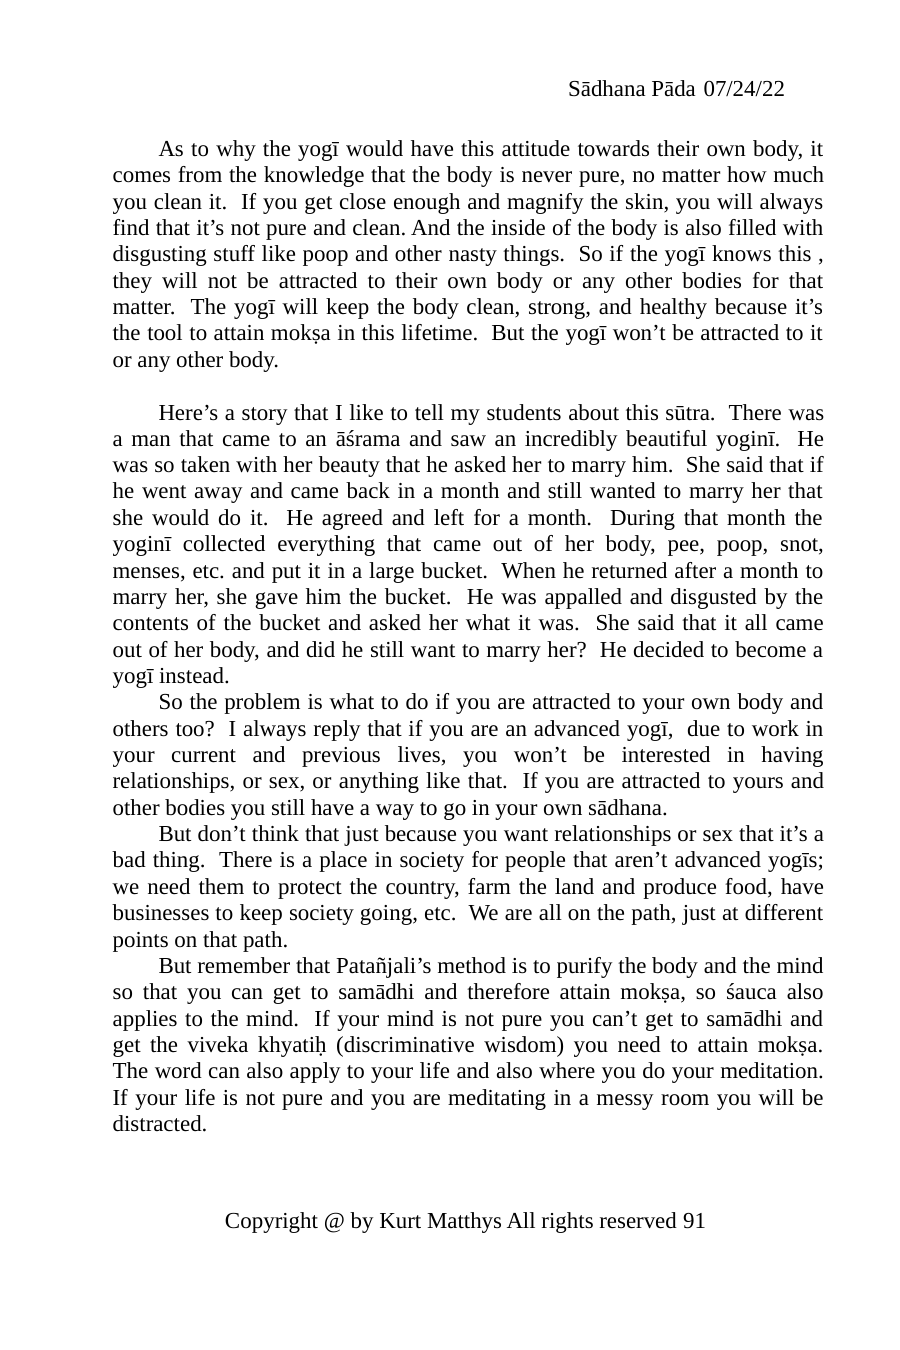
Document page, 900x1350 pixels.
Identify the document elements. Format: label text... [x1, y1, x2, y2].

text Here’s a story that I like to tell my students about this sūtra. There was a man that came to an āśrama and saw an incredibly beautiful yoginī. He was so taken with her beauty that he asked her to marry him. She said that if he went away and came back in a month and still wanted to marry her that she would do it. He agreed and left for a month. During that month the yoginī collected everything that came out of her body, pee, poop, snot, menses, etc. and put it in a large bucket. When he returned after a month to marry her, she gave him the bucket. He was appalled and disgusted by the contents of the bucket and asked her what it was. She said that it all came out of her body, and did he still want to marry her? He decided to become a yogī instead. [112, 398, 825, 688]
text But remember that Patañjali’s method is to purify the body and the mind so that you can get to samādhi and therefore attain mokṣa, so śauca also applies to the mind. If your mind is not pure you can’t get to samādhi and get the viveka khyatiḥ (discriminative wisdom) you need to attain mokṣa. The word can also apply to your life and also where you do your meditation. If your life is not pure and you are meditating in a messy room you will be distracted. [112, 952, 825, 1136]
text So the problem is what to do if you are attracted to your own body and others too? I always reply that if you are an advanced yogī, due to work in your current and previous lives, you won’t be interested in having relationships, or sex, or anything like that. If you are attracted to yours and other bodies you still have a way to go in your own sādhana. [112, 688, 825, 820]
text But don’t think that just because you want relationships or sex that it’s a bad thing. There is a place in society for people that aren’t advanced yogīs; we need them to protect the country, farm the land and produce food, have businesses to keep society going, etc. We are all on the path, just at different points on that path. [112, 820, 825, 952]
text As to why the yogī would have this attitude towards their own body, it comes from the knowledge that the body is never pure, no matter how much you clean it. If you get close enough and magnify the skin, you will always find that it’s not pure and clean. And the inside of the body is also filled with disgusting stuff like poop and other nasty things. So if the yogī knows this , they will not be attracted to their own body or any other bodies for that matter. The yogī will keep the body clean, strong, and healthy because it’s the tool to attain mokṣa in this lifetime. But the yogī won’t be attracted to it or any other body. [112, 135, 825, 372]
